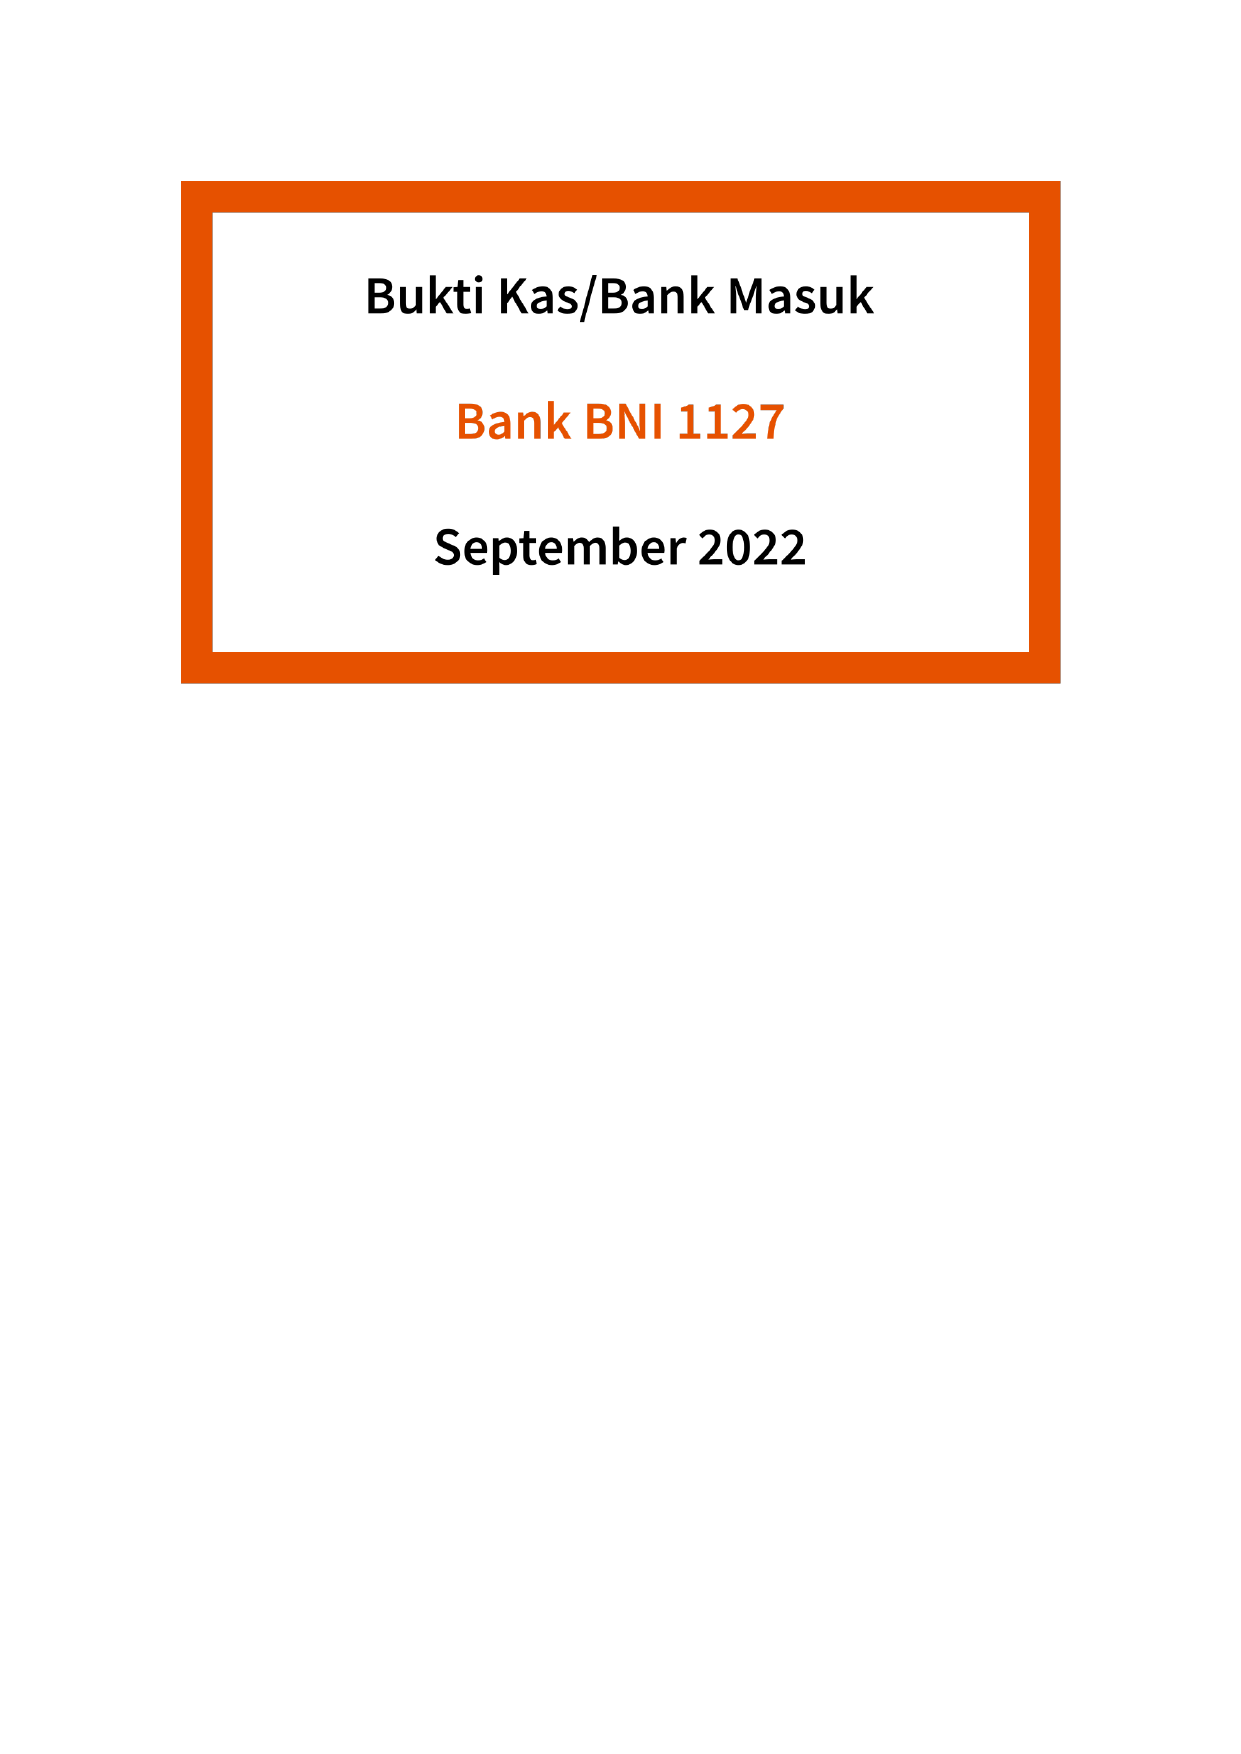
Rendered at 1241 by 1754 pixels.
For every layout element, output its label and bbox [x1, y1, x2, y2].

picture [118, 118, 1123, 746]
